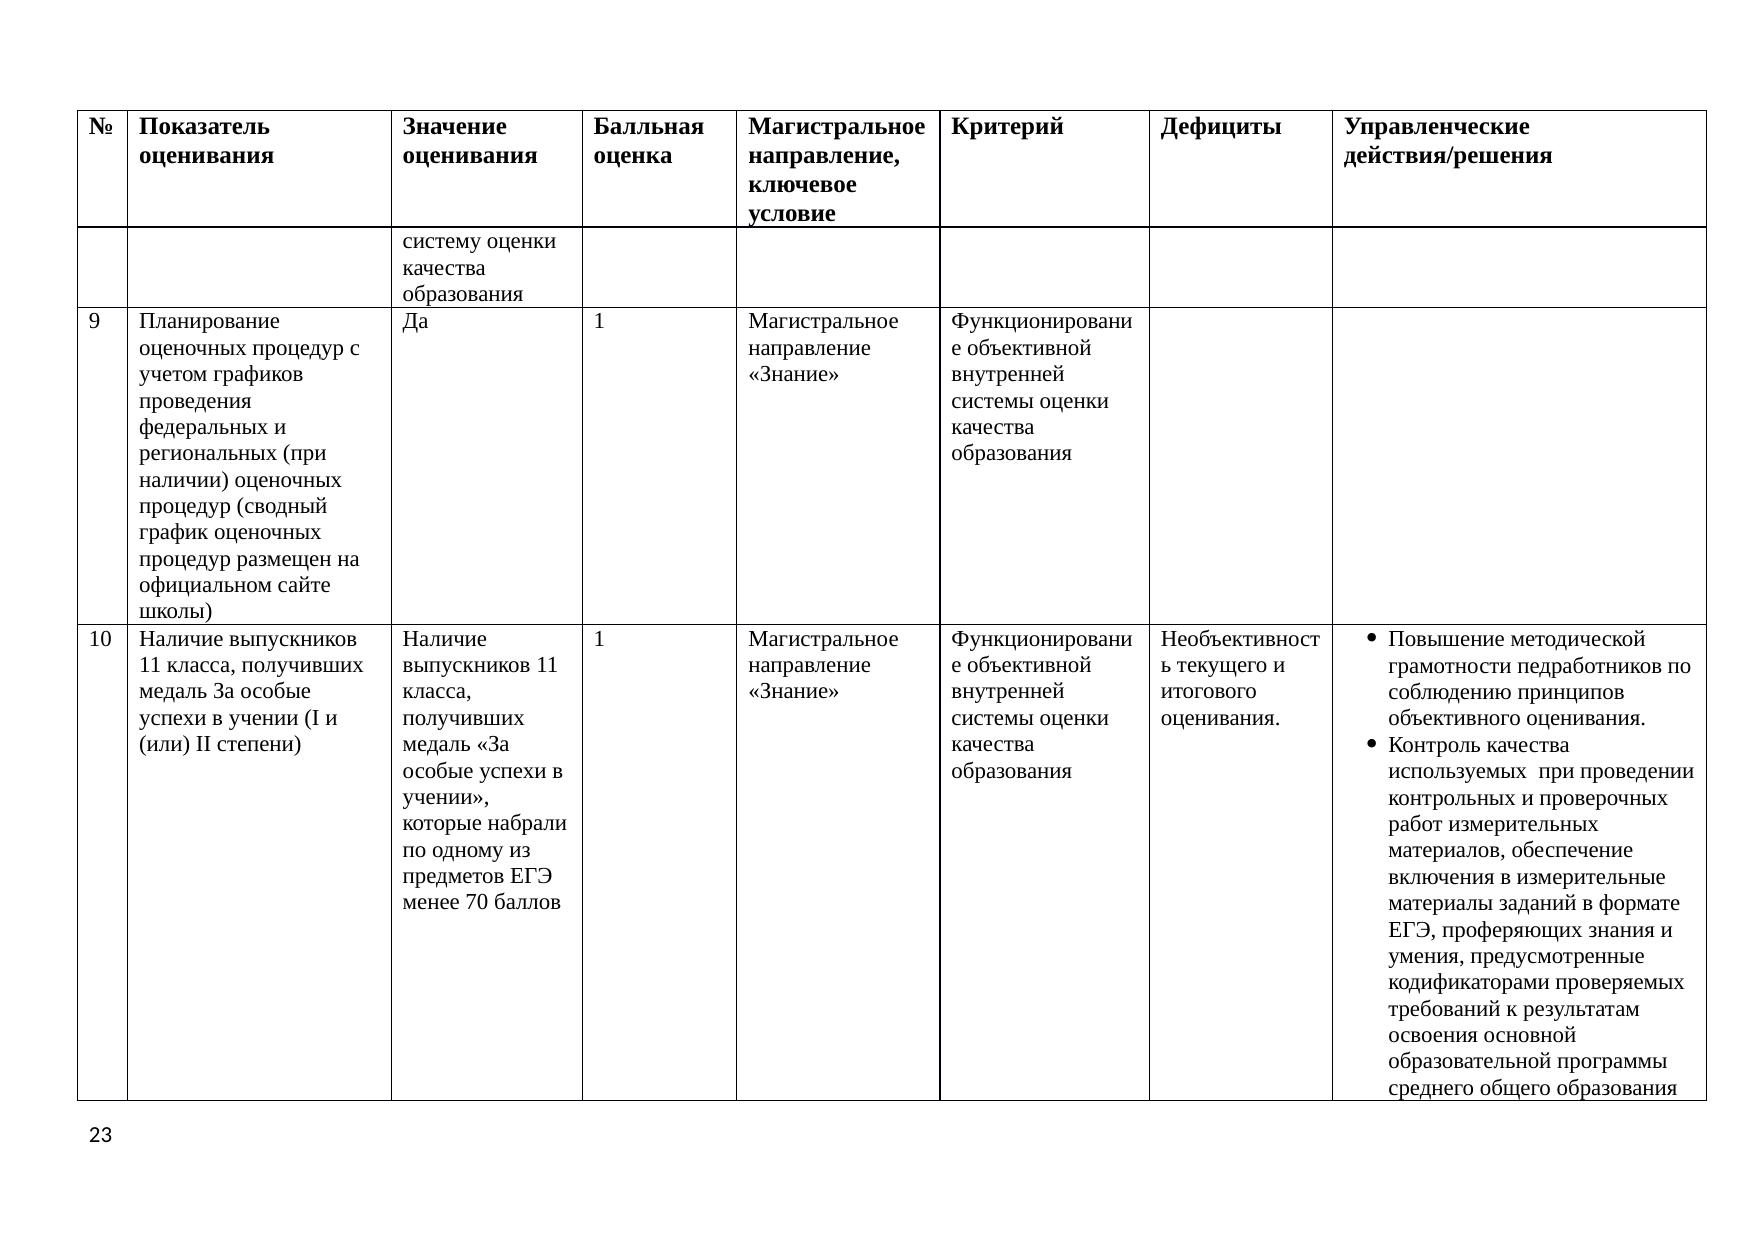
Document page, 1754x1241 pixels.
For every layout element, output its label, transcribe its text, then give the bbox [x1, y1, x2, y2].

table_cell Наличие выпускников 11 класса, получивших медаль «За особые успехи в учении», которые набрали по одному из предметов ЕГЭ менее 70 баллов [392, 625, 582, 1100]
table_cell Магистральное направление «Знание» [737, 308, 939, 624]
table_cell Функционирование объективной внутренней системы оценки качества образования [941, 625, 1149, 1100]
table_header Значение оценивания [392, 111, 582, 226]
table_header Магистральное направление, ключевое условие [737, 111, 939, 226]
table_cell 10 [78, 625, 127, 1100]
table_header Критерий [941, 111, 1149, 226]
table_cell Функционирование объективной внутренней системы оценки качества образования [941, 308, 1149, 624]
table_cell [128, 228, 391, 307]
table_cell [583, 228, 736, 307]
table_cell [1150, 228, 1332, 307]
table_cell Наличие выпускников 11 класса, получивших медаль За особые успехи в учении (I и (или) II степени) [128, 625, 391, 1100]
table_cell Повышение методической грамотности педработников по соблюдению принципов объективного оценивания. Контроль качества используемых при проведении контрольных и проверочных работ измерительных материалов, обеспечение включения в измерительные материалы заданий в формате ЕГЭ, проферяющих знания и умения, предусмотренные кодификаторами проверяемых требований к результатам освоения основной образовательной программы среднего общего образования [1333, 625, 1706, 1100]
table_cell 1 [583, 625, 736, 1100]
table_cell Планирование оценочных процедур с учетом графиков проведения федеральных и региональных (при наличии) оценочных процедур (сводный график оценочных процедур размещен на официальном сайте школы) [128, 308, 391, 624]
table_cell 9 [78, 308, 127, 624]
table_cell [1150, 308, 1332, 624]
table_cell систему оценки качества образования [392, 228, 582, 307]
table_header № [78, 111, 127, 226]
table_header Показатель оценивания [128, 111, 391, 226]
table_cell [78, 228, 127, 307]
table_cell Необъективность текущего и итогового оценивания. [1150, 625, 1332, 1100]
table_header Управленческие действия/решения [1333, 111, 1706, 226]
table_cell [941, 228, 1149, 307]
table_header Дефициты [1150, 111, 1332, 226]
table_cell Магистральное направление «Знание» [737, 625, 939, 1100]
table_cell [1333, 228, 1706, 307]
table_cell [737, 228, 939, 307]
table_cell 1 [583, 308, 736, 624]
table_header Балльная оценка [583, 111, 736, 226]
table_cell [1333, 308, 1706, 624]
table_cell Да [392, 308, 582, 624]
